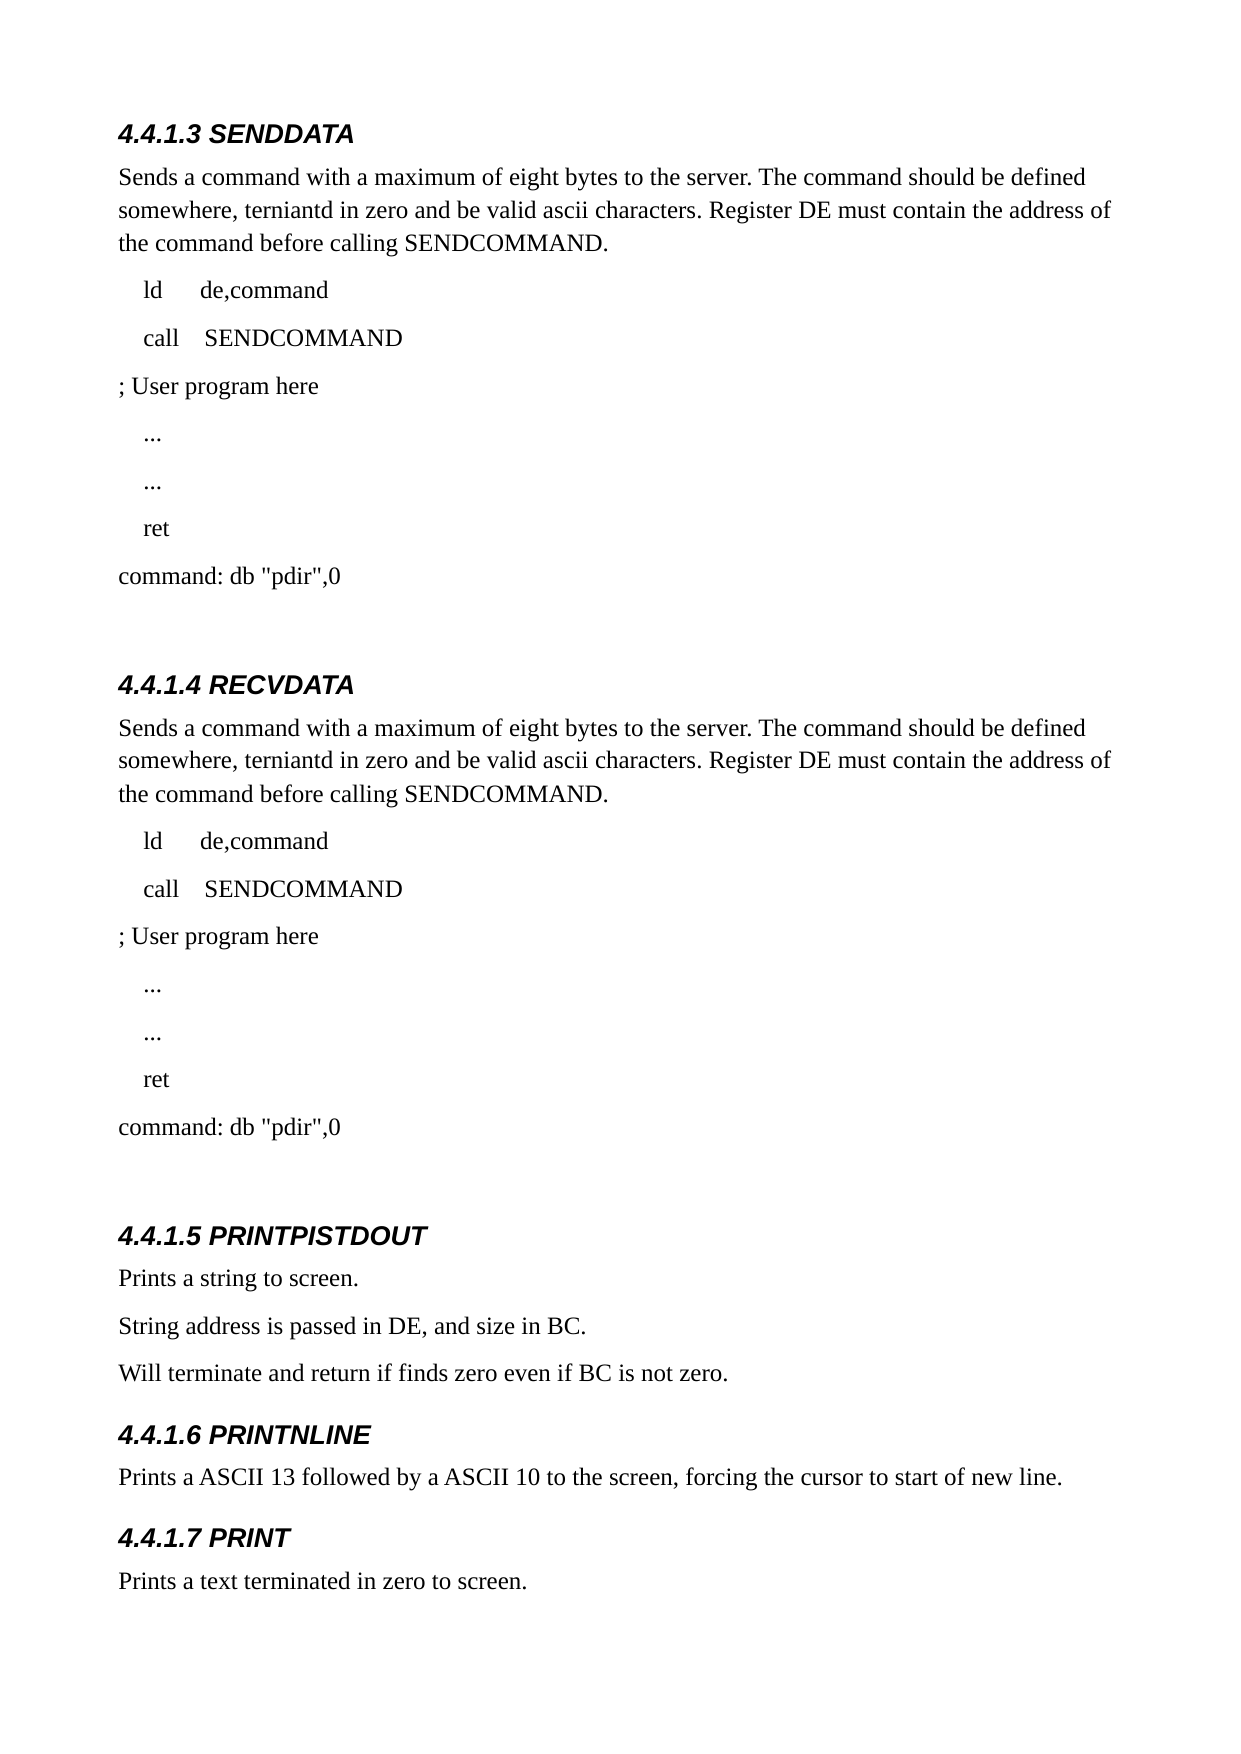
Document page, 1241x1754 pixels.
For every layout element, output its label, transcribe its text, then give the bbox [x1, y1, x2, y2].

subtitle SENDDATA [118, 118, 1122, 149]
text ; User program here [118, 371, 1122, 399]
subtitle PRINT [118, 1522, 1122, 1554]
text ret [118, 513, 1122, 542]
text Prints a ASCII 13 followed by a ASCII 10 to the screen, forcing the cursor to start of new line. [118, 1462, 1122, 1491]
text Will terminate and return if finds zero even if BC is not zero. [118, 1358, 1122, 1387]
text ld de,command [118, 276, 1122, 304]
text ... [118, 418, 1122, 447]
text ... [118, 1017, 1122, 1045]
text ... [118, 969, 1122, 998]
text ret [118, 1064, 1122, 1093]
text call SENDCOMMAND [118, 874, 1122, 903]
text Prints a text terminated in zero to screen. [118, 1566, 1122, 1595]
text String address is passed in DE, and size in BC. [118, 1311, 1122, 1340]
text ; User program here [118, 921, 1122, 950]
text call SENDCOMMAND [118, 323, 1122, 352]
text ... [118, 466, 1122, 495]
subtitle PRINTPISTDOUT [118, 1219, 1122, 1251]
text Sends a command with a maximum of eight bytes to the server. The command should be defined somewhere, terniantd in zero and be valid ascii characters. Register DE must contain the address of the command before calling SENDCOMMAND. [118, 162, 1122, 257]
text command: db "pdir",0 [118, 1112, 1122, 1141]
subtitle PRINTNLINE [118, 1419, 1122, 1450]
text command: db "pdir",0 [118, 561, 1122, 590]
text Sends a command with a maximum of eight bytes to the server. The command should be defined somewhere, terniantd in zero and be valid ascii characters. Register DE must contain the address of the command before calling SENDCOMMAND. [118, 713, 1122, 807]
subtitle RECVDATA [118, 669, 1122, 700]
text ld de,command [118, 826, 1122, 855]
text Prints a string to screen. [118, 1263, 1122, 1292]
